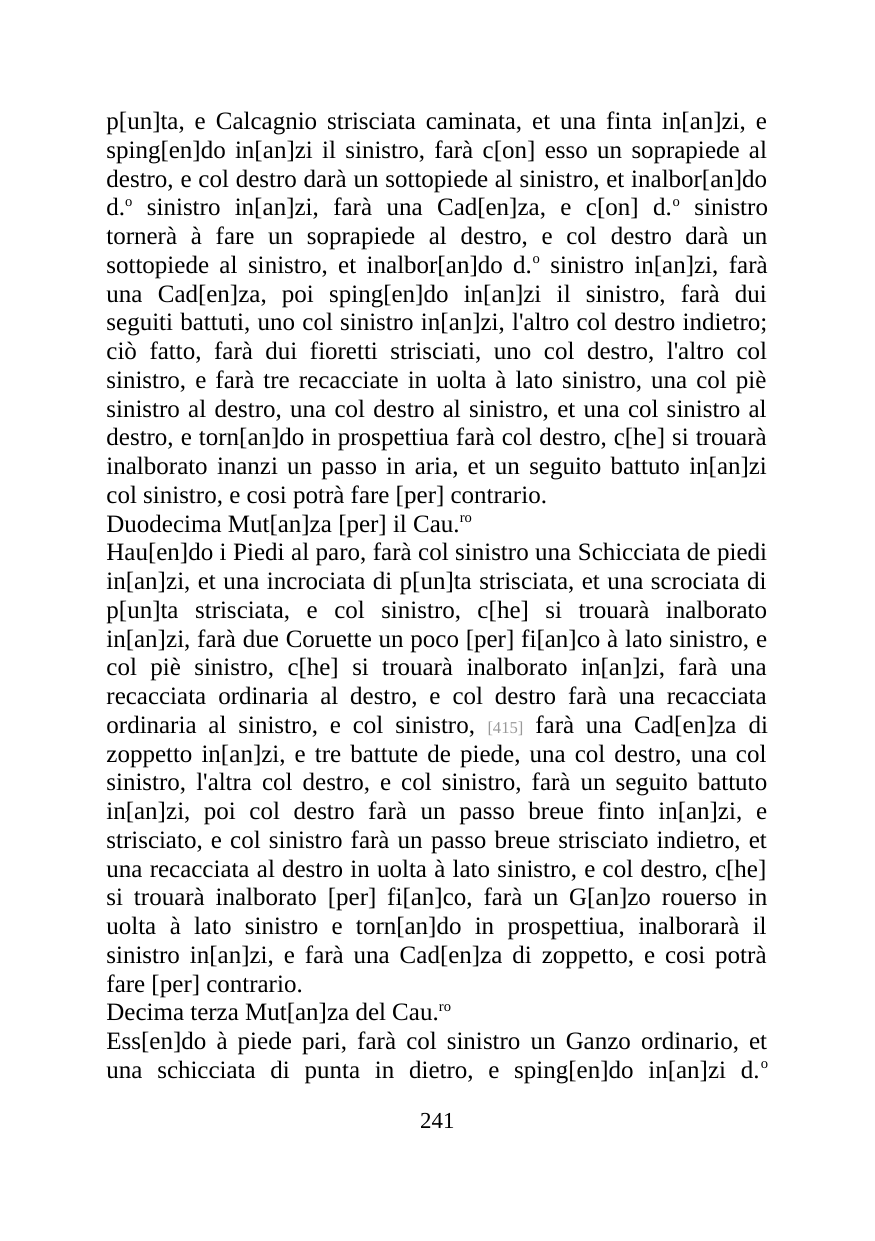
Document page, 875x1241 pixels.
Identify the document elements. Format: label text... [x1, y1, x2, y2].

text Hau[en]do i Piedi al paro, farà col sinistro una Schicciata de piedi in[an]zi, et una incrociata di p[un]ta strisciata, et una scrociata di p[un]ta strisciata, e col sinistro, c[he] si trouarà inalborato in[an]zi, farà due Coruette un poco [per] fi[an]co à lato sinistro, e col piè sinistro, c[he] si trouarà inalborato in[an]zi, farà una recacciata ordinaria al destro, e col destro farà una recacciata ordinaria al sinistro, e col sinistro, [415] farà una Cad[en]za di zoppetto in[an]zi, e tre battute de piede, una col destro, una col sinistro, l'altra col destro, e col sinistro, farà un seguito battuto in[an]zi, poi col destro farà un passo breue finto in[an]zi, e strisciato, e col sinistro farà un passo breue strisciato indietro, et una recacciata al destro in uolta à lato sinistro, e col destro, c[he] si trouarà inalborato [per] fi[an]co, farà un G[an]zo rouerso in uolta à lato sinistro e torn[an]do in prospettiua, inalborarà il sinistro in[an]zi, e farà una Cad[en]za di zoppetto, e cosi potrà fare [per] contrario. [106, 537, 768, 997]
text Decima terza Mut[an]za del Cau.ro [106, 997, 768, 1026]
text Ess[en]do à piede pari, farà col sinistro un Ganzo ordinario, et una schicciata di punta in dietro, e sping[en]do in[an]zi d.o [106, 1026, 768, 1084]
text p[un]ta, e Calcagnio strisciata caminata, et una finta in[an]zi, e sping[en]do in[an]zi il sinistro, farà c[on] esso un soprapiede al destro, e col destro darà un sottopiede al sinistro, et inalbor[an]do d.o sinistro in[an]zi, farà una Cad[en]za, e c[on] d.o sinistro tornerà à fare un soprapiede al destro, e col destro darà un sottopiede al sinistro, et inalbor[an]do d.o sinistro in[an]zi, farà una Cad[en]za, poi sping[en]do in[an]zi il sinistro, farà dui seguiti battuti, uno col sinistro in[an]zi, l'altro col destro indietro; ciò fatto, farà dui fioretti strisciati, uno col destro, l'altro col sinistro, e farà tre recacciate in uolta à lato sinistro, una col piè sinistro al destro, una col destro al sinistro, et una col sinistro al destro, e torn[an]do in prospettiua farà col destro, c[he] si trouarà inalborato inanzi un passo in aria, et un seguito battuto in[an]zi col sinistro, e cosi potrà fare [per] contrario. [106, 106, 768, 509]
text Duodecima Mut[an]za [per] il Cau.ro [106, 509, 768, 537]
